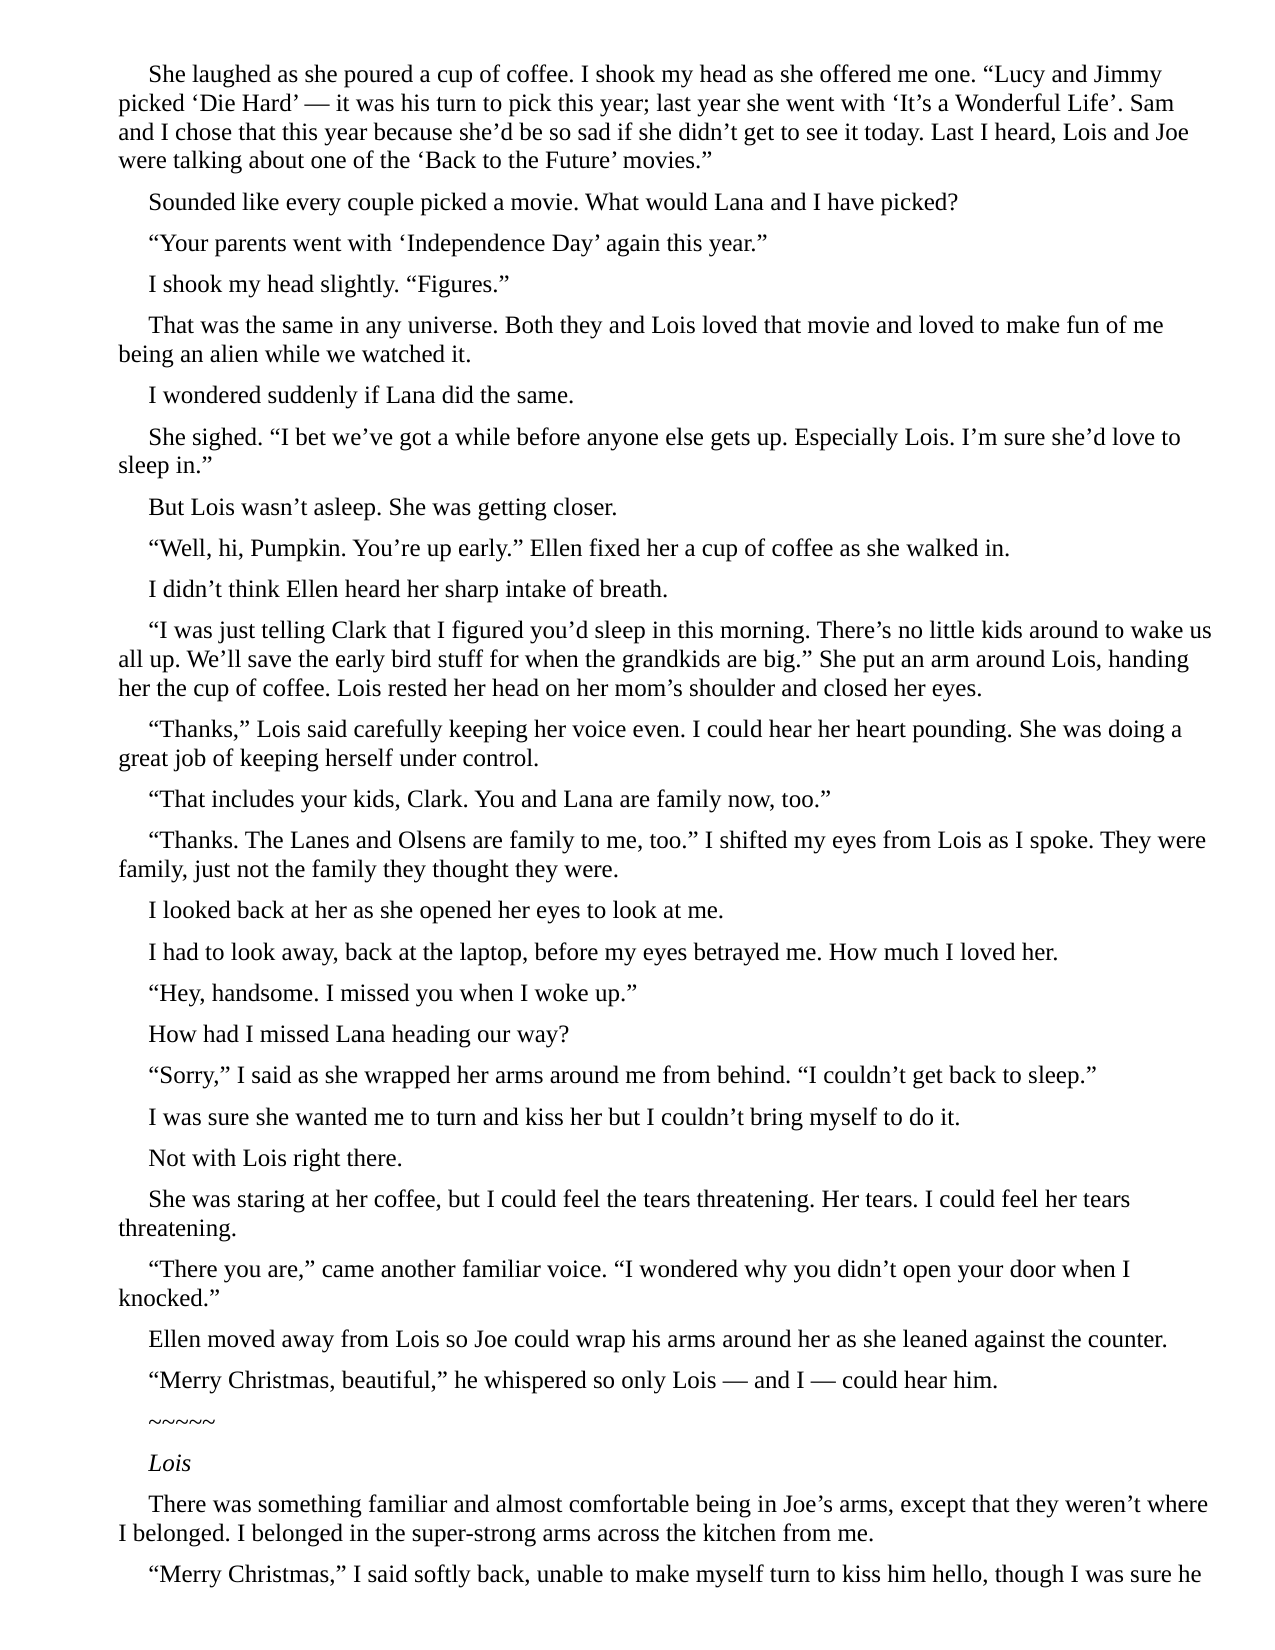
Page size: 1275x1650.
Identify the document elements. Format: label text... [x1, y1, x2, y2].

text Lois [118, 1448, 1216, 1477]
text She laughed as she poured a cup of coffee. I shook my head as she offered me one. “Lucy and Jimmy picked ‘Die Hard’ — it was his turn to pick this year; last year she went with ‘It’s a Wonderful Life’. Sam and I chose that this year because she’d be so sad if she didn’t get to see it today. Last I heard, Lois and Joe were talking about one of the ‘Back to the Future’ movies.” [118, 59, 1216, 174]
text She was staring at her coffee, but I could feel the tears threatening. Her tears. I could feel her tears threatening. [118, 1184, 1216, 1242]
text “That includes your kids, Clark. You and Lana are family now, too.” [118, 784, 1216, 813]
text I wondered suddenly if Lana did the same. [118, 380, 1216, 409]
text Ellen moved away from Lois so Joe could wrap his arms around her as she leaned against the counter. [118, 1324, 1216, 1353]
text How had I missed Lana heading our way? [118, 1019, 1216, 1048]
text There was something familiar and almost comfortable being in Joe’s arms, except that they weren’t where I belonged. I belonged in the super-strong arms across the kitchen from me. [118, 1489, 1216, 1547]
text I was sure she wanted me to turn and kiss her but I couldn’t bring myself to do it. [118, 1102, 1216, 1130]
text “There you are,” came another familiar voice. “I wondered why you didn’t open your door when I knocked.” [118, 1254, 1216, 1312]
text That was the same in any universe. Both they and Lois loved that movie and loved to make fun of me being an alien while we watched it. [118, 310, 1216, 368]
text Not with Lois right there. [118, 1143, 1216, 1172]
text She sighed. “I bet we’ve got a while before anyone else gets up. Especially Lois. I’m sure she’d love to sleep in.” [118, 422, 1216, 479]
text “Thanks. The Lanes and Olsens are family to me, too.” I shifted my eyes from Lois as I spoke. They were family, just not the family they thought they were. [118, 825, 1216, 883]
text Sounded like every couple picked a movie. What would Lana and I have picked? [118, 187, 1216, 215]
text “I was just telling Clark that I figured you’d sleep in this morning. There’s no little kids around to wake us all up. We’ll save the early bird stuff for when the grandkids are big.” She put an arm around Lois, handing her the cup of coffee. Lois rested her head on her mom’s shoulder and closed her eyes. [118, 615, 1216, 702]
text “Your parents went with ‘Independence Day’ again this year.” [118, 228, 1216, 257]
text I looked back at her as she opened her eyes to look at me. [118, 895, 1216, 924]
text I had to look away, back at the laptop, before my eyes betrayed me. How much I loved her. [118, 937, 1216, 965]
text “Merry Christmas, beautiful,” he whispered so only Lois — and I — could hear him. [118, 1365, 1216, 1394]
text I shook my head slightly. “Figures.” [118, 269, 1216, 298]
text “Hey, handsome. I missed you when I woke up.” [118, 978, 1216, 1007]
text But Lois wasn’t asleep. She was getting closer. [118, 492, 1216, 520]
text “Merry Christmas,” I said softly back, unable to make myself turn to kiss him hello, though I was sure he [118, 1559, 1216, 1588]
text ~~~~~ [118, 1407, 1216, 1435]
text “Sorry,” I said as she wrapped her arms around me from behind. “I couldn’t get back to sleep.” [118, 1060, 1216, 1089]
text “Well, hi, Pumpkin. You’re up early.” Ellen fixed her a cup of coffee as she walked in. [118, 533, 1216, 562]
text I didn’t think Ellen heard her sharp intake of breath. [118, 574, 1216, 603]
text “Thanks,” Lois said carefully keeping her voice even. I could hear her heart pounding. She was doing a great job of keeping herself under control. [118, 714, 1216, 772]
